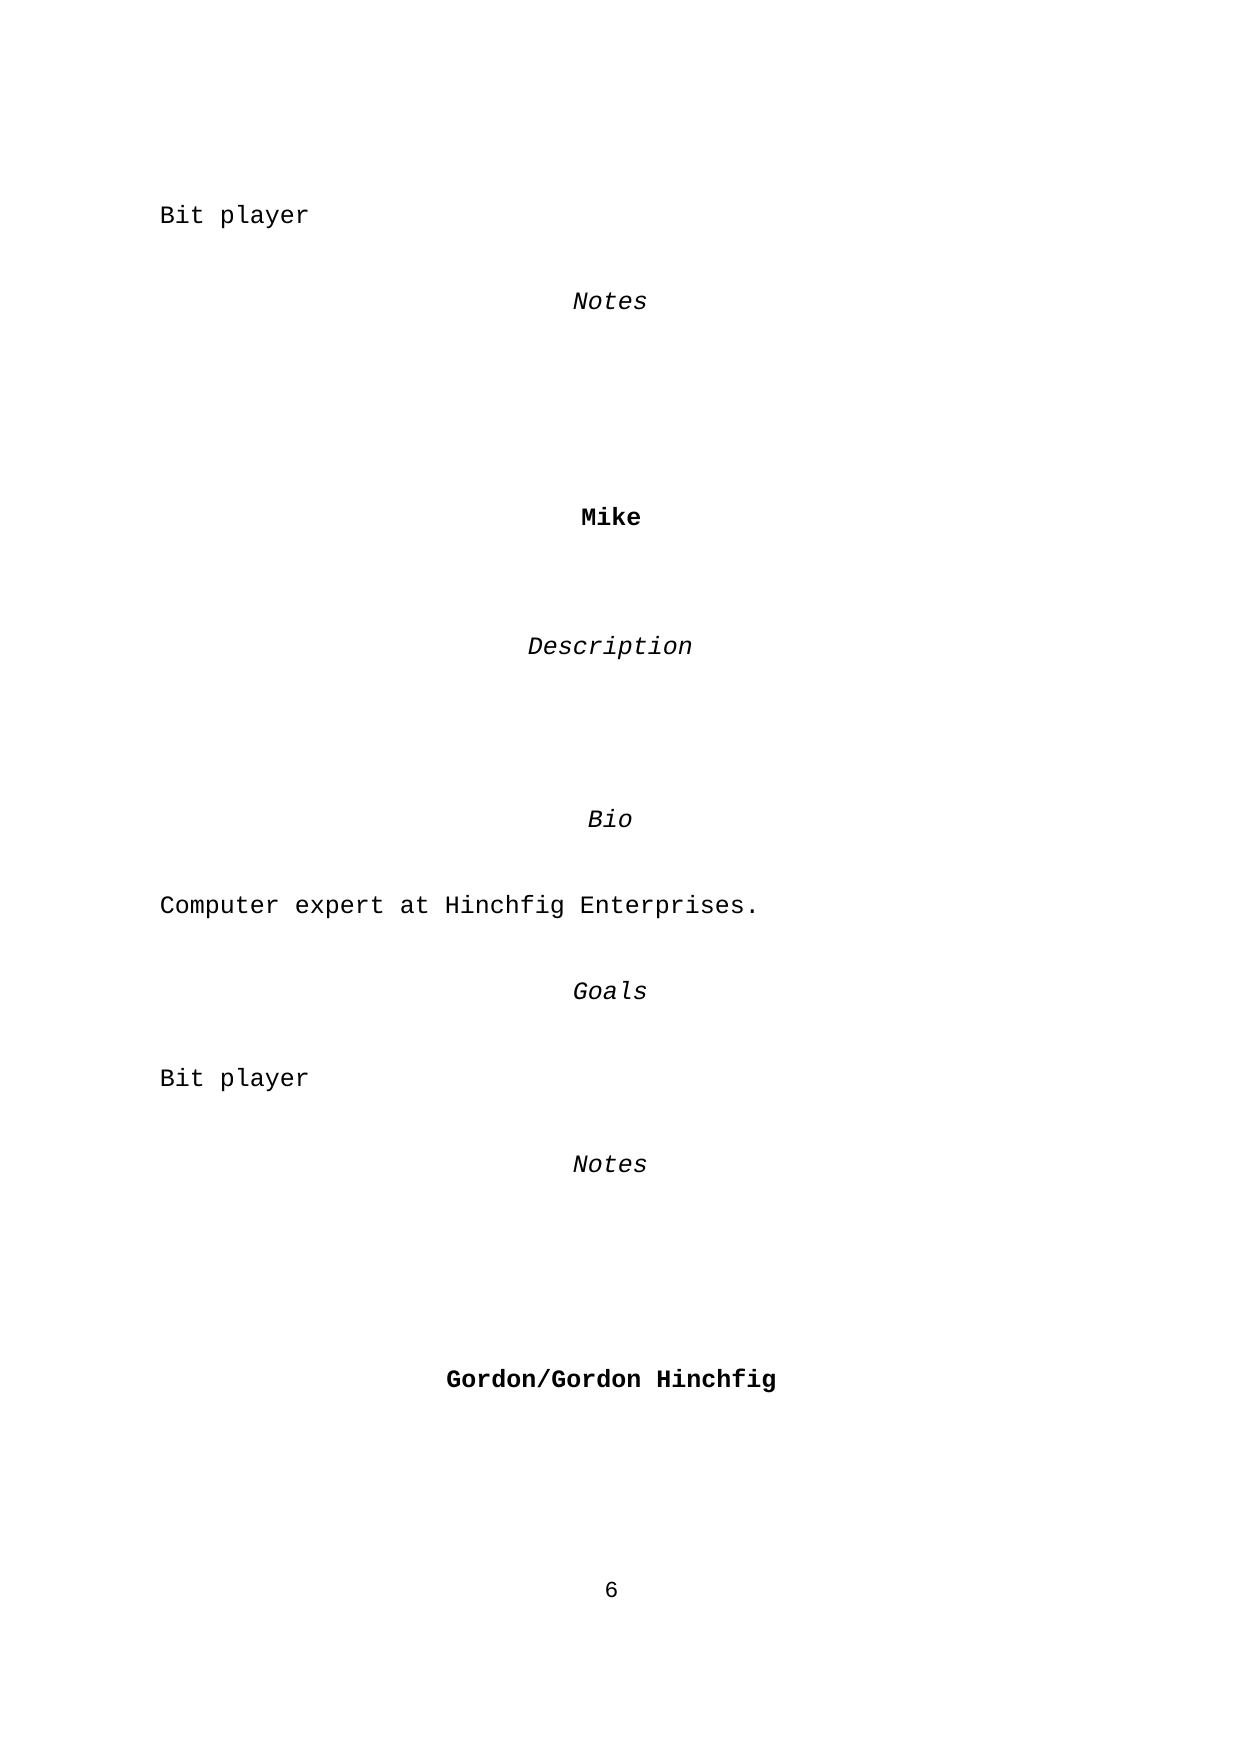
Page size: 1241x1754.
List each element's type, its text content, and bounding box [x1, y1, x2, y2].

subtitle Notes [159, 275, 1063, 318]
subtitle Description [159, 620, 1063, 663]
text Bit player [159, 1051, 1063, 1094]
subtitle Bio [159, 793, 1063, 836]
text Bit player [159, 189, 1063, 232]
subtitle Goals [159, 965, 1063, 1008]
subtitle Mike [159, 491, 1063, 534]
text Computer expert at Hinchfig Enterprises. [159, 879, 1063, 922]
subtitle Notes [159, 1138, 1063, 1181]
subtitle Gordon/Gordon Hinchfig [159, 1353, 1063, 1396]
